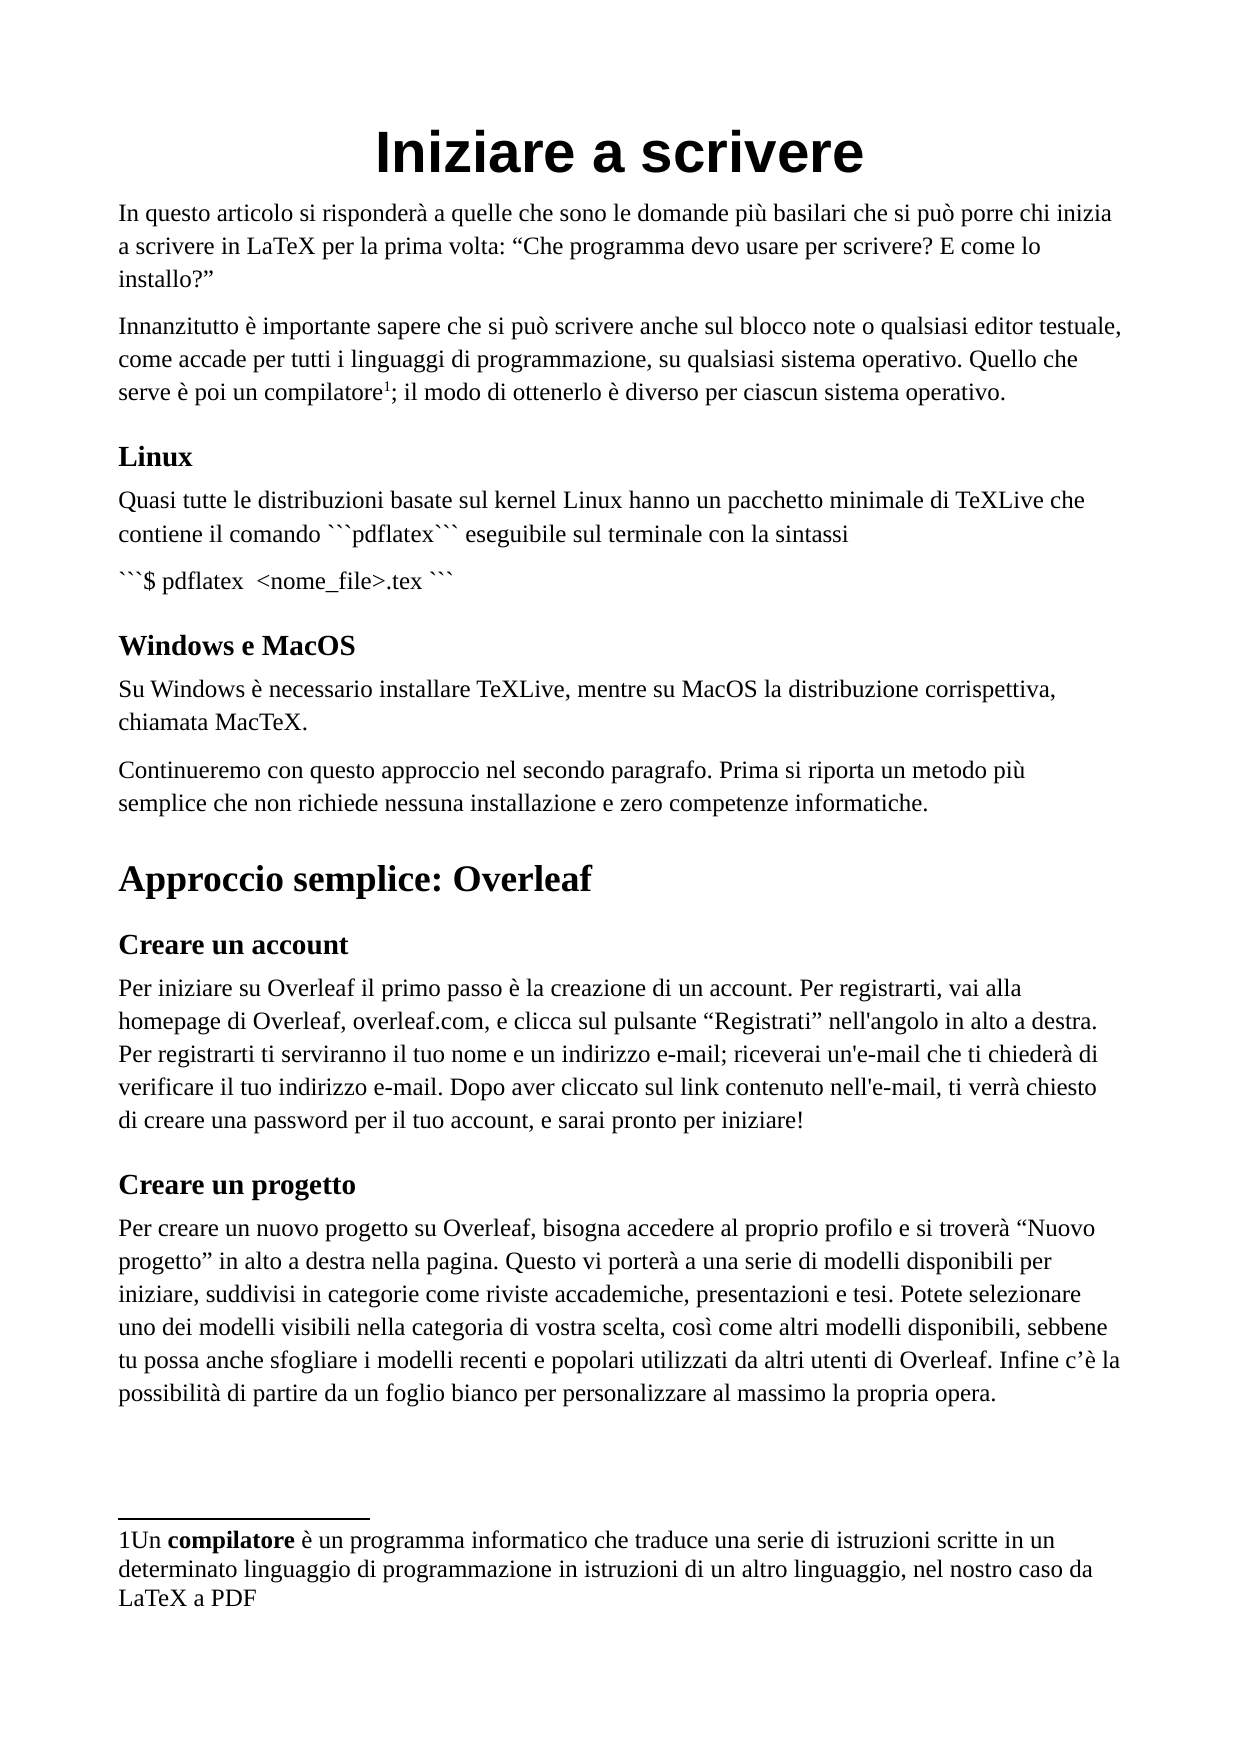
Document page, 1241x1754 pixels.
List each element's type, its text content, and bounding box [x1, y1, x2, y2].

text ```$ pdflatex <nome_file>.tex ``` [118, 566, 1122, 595]
text Per iniziare su Overleaf il primo passo è la creazione di un account. Per registrarti, vai alla homepage di Overleaf, overleaf.com, e clicca sul pulsante “Registrati” nell'angolo in alto a destra. Per registrarti ti serviranno il tuo nome e un indirizzo e-mail; riceverai un'e-mail che ti chiederà di verificare il tuo indirizzo e-mail. Dopo aver cliccato sul link contenuto nell'e-mail, ti verrà chiesto di creare una password per il tuo account, e sarai pronto per iniziare! [118, 973, 1122, 1134]
text Su Windows è necessario installare TeXLive, mentre su MacOS la distribuzione corrispettiva, chiamata MacTeX. [118, 674, 1122, 736]
subtitle Approccio semplice: Overleaf [118, 857, 1122, 900]
subtitle Creare un account [118, 927, 1122, 960]
text Innanzitutto è importante sapere che si può scrivere anche sul blocco note o qualsiasi editor testuale, come accade per tutti i linguaggi di programmazione, su qualsiasi sistema operativo. Quello che serve è poi un compilatore; il modo di ottenerlo è diverso per ciascun sistema operativo. [118, 311, 1122, 406]
text Un compilatore è un programma informatico che traduce una serie di istruzioni scritte in un determinato linguaggio di programmazione in istruzioni di un altro linguaggio, nel nostro caso da LaTeX a PDF [118, 1526, 1122, 1612]
subtitle Windows e MacOS [118, 628, 1122, 662]
subtitle Linux [118, 439, 1122, 473]
text Quasi tutte le distribuzioni basate sul kernel Linux hanno un pacchetto minimale di TeXLive che contiene il comando ```pdflatex``` eseguibile sul terminale con la sintassi [118, 486, 1122, 547]
text Continueremo con questo approccio nel secondo paragrafo. Prima si riporta un metodo più semplice che non richiede nessuna installazione e zero competenze informatiche. [118, 755, 1122, 817]
text Per creare un nuovo progetto su Overleaf, bisogna accedere al proprio profilo e si troverà “Nuovo progetto” in alto a destra nella pagina. Questo vi porterà a una serie di modelli disponibili per iniziare, suddivisi in categorie come riviste accademiche, presentazioni e tesi. Potete selezionare uno dei modelli visibili nella categoria di vostra scelta, così come altri modelli disponibili, sebbene tu possa anche sfogliare i modelli recenti e popolari utilizzati da altri utenti di Overleaf. Infine c’è la possibilità di partire da un foglio bianco per personalizzare al massimo la propria opera. [118, 1213, 1122, 1407]
text In questo articolo si risponderà a quelle che sono le domande più basilari che si può porre chi inizia a scrivere in LaTeX per la prima volta: “Che programma devo usare per scrivere? E come lo installo?” [118, 198, 1122, 292]
subtitle Creare un progetto [118, 1167, 1122, 1201]
title Iniziare a scrivere [118, 118, 1122, 185]
